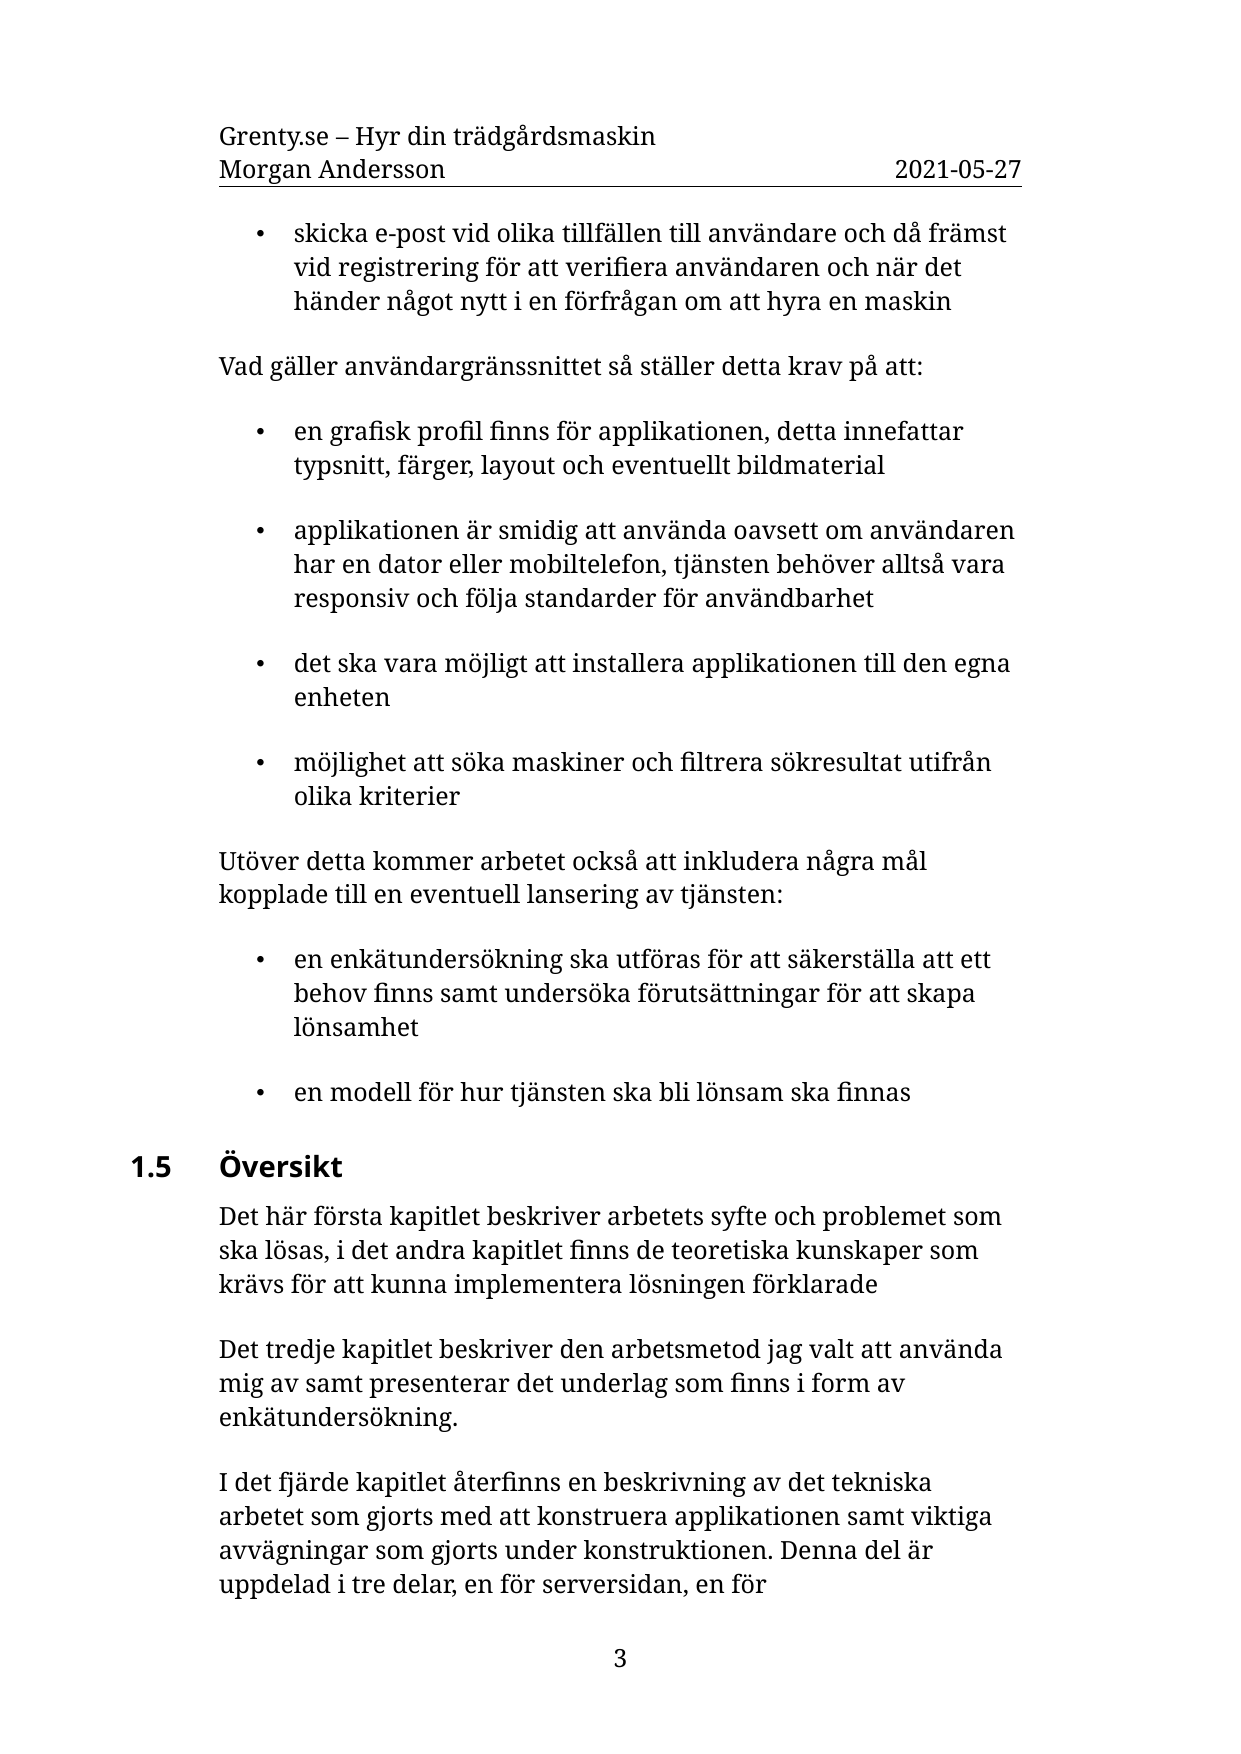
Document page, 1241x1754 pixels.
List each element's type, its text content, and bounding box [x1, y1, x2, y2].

list möjlighet att söka maskiner och filtrera sökresultat utifrån olika kriterier [256, 744, 1022, 812]
list en grafisk profil finns för applikationen, detta innefattar typsnitt, färger, layout och eventuellt bildmaterial [256, 414, 1022, 482]
text Vad gäller användargränssnittet så ställer detta krav på att: [218, 349, 1022, 383]
list skicka e-post vid olika tillfällen till användare och då främst vid registrering för att verifiera användaren och när det händer något nytt i en förfrågan om att hyra en maskin [256, 216, 1022, 318]
list det ska vara möjligt att installera applikationen till den egna enheten [256, 645, 1022, 713]
text Det tredje kapitlet beskriver den arbetsmetod jag valt att använda mig av samt presenterar det underlag som finns i form av enkätundersökning. [218, 1332, 1022, 1434]
list applikationen är smidig att använda oavsett om användaren har en dator eller mobiltelefon, tjänsten behöver alltså vara responsiv och följa standarder för användbarhet [256, 512, 1022, 615]
text Utöver detta kommer arbetet också att inkludera några mål kopplade till en eventuell lansering av tjänsten: [218, 843, 1022, 911]
subtitle Översikt [130, 1146, 1022, 1186]
text Det här första kapitlet beskriver arbetets syfte och problemet som ska lösas, i det andra kapitlet finns de teoretiska kunskaper som krävs för att kunna implementera lösningen förklarade [218, 1199, 1022, 1301]
list en enkätundersökning ska utföras för att säkerställa att ett behov finns samt undersöka förutsättningar för att skapa lönsamhet [256, 942, 1022, 1044]
list en modell för hur tjänsten ska bli lönsam ska finnas [256, 1075, 1022, 1109]
text I det fjärde kapitlet återfinns en beskrivning av det tekniska arbetet som gjorts med att konstruera applikationen samt viktiga avvägningar som gjorts under konstruktionen. Denna del är uppdelad i tre delar, en för serversidan, en för [218, 1465, 1022, 1601]
